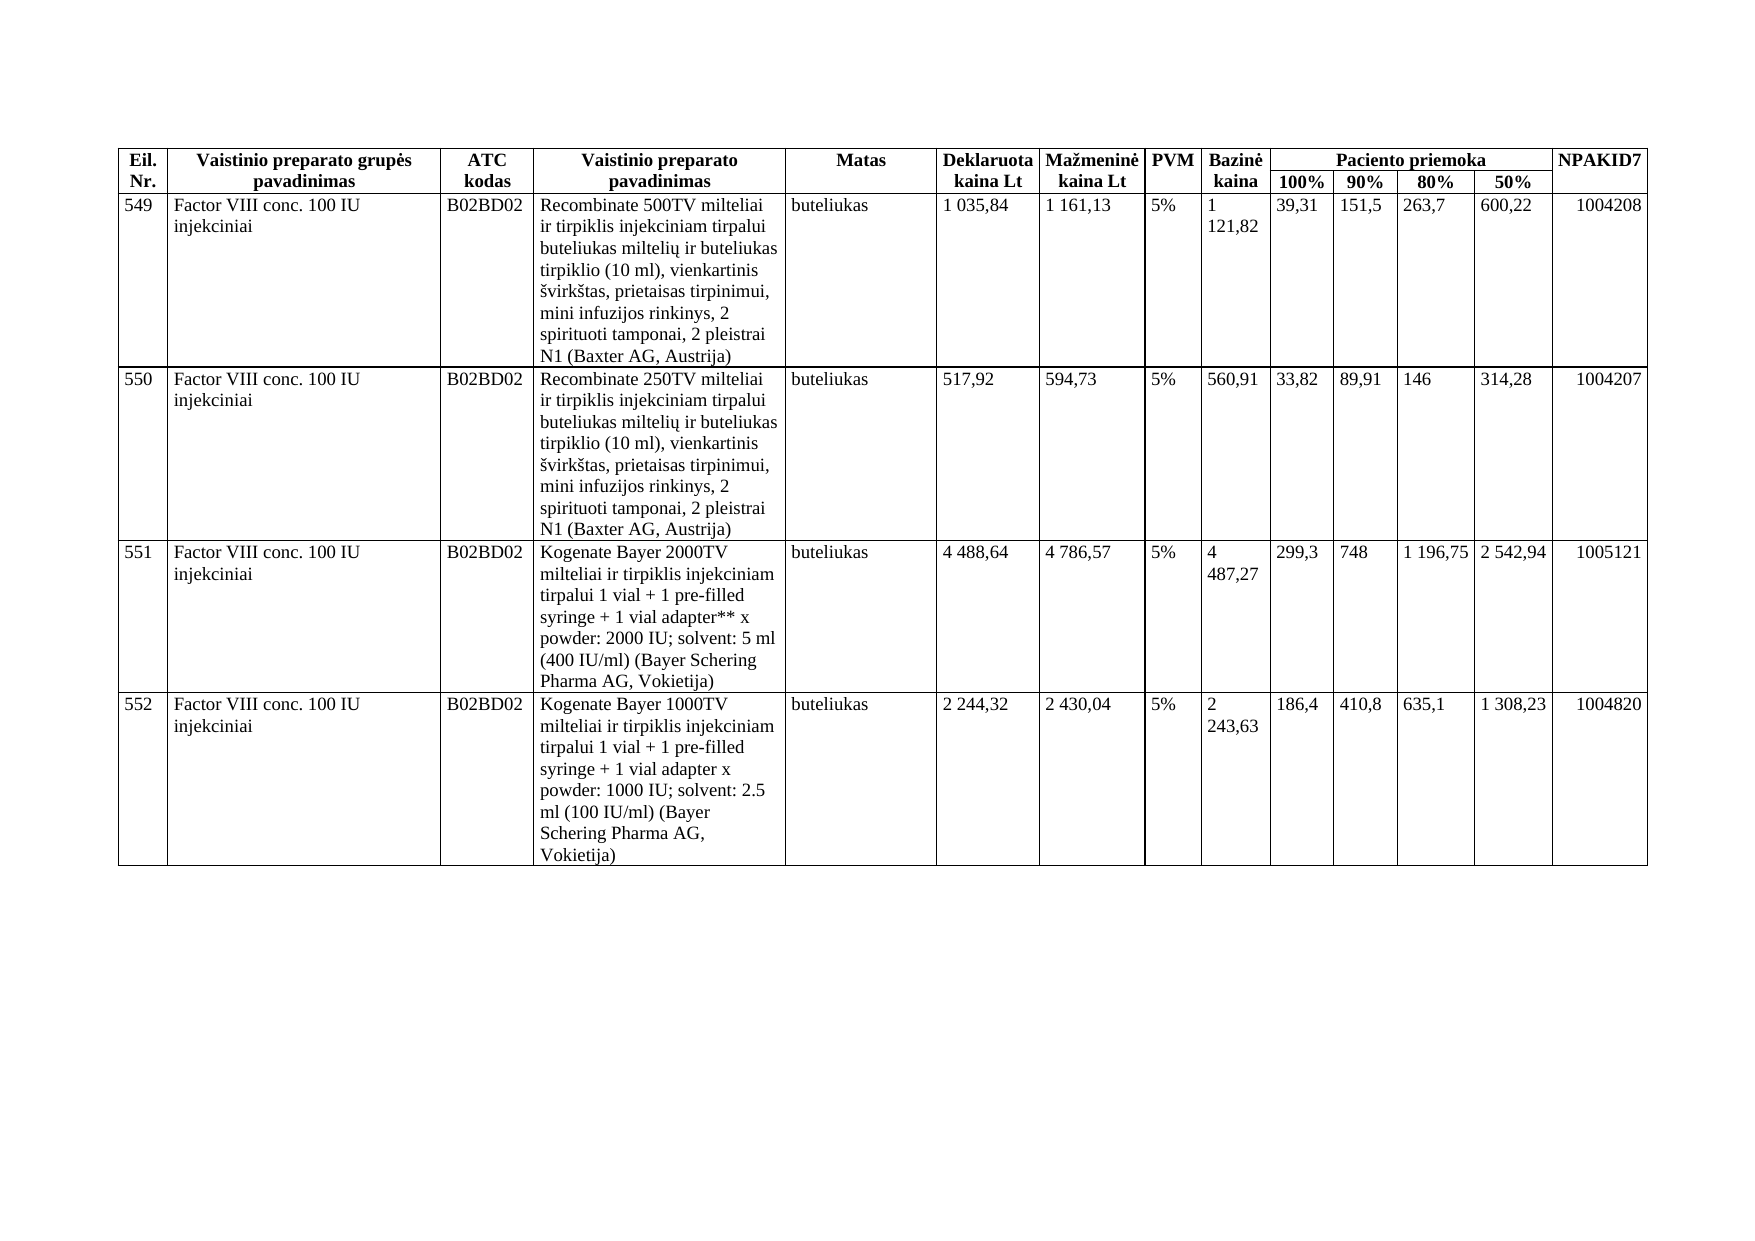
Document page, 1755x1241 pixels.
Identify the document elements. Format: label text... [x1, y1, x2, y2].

table_cell Factor VIII conc. 100 IU injekciniai [168, 194, 440, 366]
table_header Bazinė kaina Lt [1202, 149, 1270, 193]
table_header Deklaruota kaina Lt [937, 149, 1039, 193]
table_cell 50% [1475, 171, 1552, 193]
table_cell 4 786,57 [1040, 541, 1144, 692]
table_cell 186,4 [1271, 693, 1333, 865]
table_cell 100% [1271, 171, 1333, 193]
table_cell 1 196,75 [1398, 541, 1474, 692]
table_cell 4 487,27 [1202, 541, 1270, 692]
table_header Paciento priemoka [1271, 149, 1552, 170]
table_cell Factor VIII conc. 100 IU injekciniai [168, 693, 440, 865]
table_cell Recombinate 250TV milteliai ir tirpiklis injekciniam tirpalui buteliukas miltelių ir buteliukas tirpiklio (10 ml), vienkartinis švirkštas, prietaisas tirpinimui, mini infuzijos rinkinys, 2 spirituoti tamponai, 2 pleistrai N1 (Baxter AG, Austrija) [534, 368, 785, 540]
table_cell B02BD02 [441, 194, 533, 366]
table_header Vaistinio preparato grupės pavadinimas [168, 149, 440, 193]
table_cell buteliukas [786, 368, 936, 540]
table_cell 2 430,04 [1040, 693, 1144, 865]
table_header ATC kodas [441, 149, 533, 193]
table_cell 549 [119, 194, 167, 366]
table_cell 89,91 [1334, 368, 1397, 540]
table_cell 39,31 [1271, 194, 1333, 366]
table_cell 560,91 [1202, 368, 1270, 540]
table_cell buteliukas [786, 693, 936, 865]
table_cell 551 [119, 541, 167, 692]
table_cell Factor VIII conc. 100 IU injekciniai [168, 541, 440, 692]
table_cell buteliukas [786, 194, 936, 366]
table_cell 600,22 [1475, 194, 1552, 366]
table_cell 1004820 [1553, 693, 1647, 865]
table_header Eil. Nr. [119, 149, 167, 193]
table_cell B02BD02 [441, 368, 533, 540]
table_cell 5% [1146, 693, 1201, 865]
table_header NPAKID7 [1553, 149, 1647, 193]
table_cell B02BD02 [441, 541, 533, 692]
table_cell 1 035,84 [937, 194, 1039, 366]
table_cell 2 243,63 [1202, 693, 1270, 865]
table_cell 1 161,13 [1040, 194, 1144, 366]
table_header PVM [1146, 149, 1201, 193]
table_header Mažmeninė kaina Lt [1040, 149, 1144, 193]
table_cell 151,5 [1334, 194, 1397, 366]
table_cell 1 121,82 [1202, 194, 1270, 366]
table_cell 1004207 [1553, 368, 1647, 540]
table_cell 1005121 [1553, 541, 1647, 692]
table_cell 4 488,64 [937, 541, 1039, 692]
table_cell 146 [1398, 368, 1474, 540]
table_cell 410,8 [1334, 693, 1397, 865]
table_cell 1 308,23 [1475, 693, 1552, 865]
table_cell 263,7 [1398, 194, 1474, 366]
table_header Matas [786, 149, 936, 193]
table_cell 5% [1146, 194, 1201, 366]
table_cell Kogenate Bayer 2000TV milteliai ir tirpiklis injekciniam tirpalui 1 vial + 1 pre-filled syringe + 1 vial adapter** x powder: 2000 IU; solvent: 5 ml (400 IU/ml) (Bayer Schering Pharma AG, Vokietija) [534, 541, 785, 692]
table_cell 635,1 [1398, 693, 1474, 865]
table_cell 594,73 [1040, 368, 1144, 540]
table_cell 314,28 [1475, 368, 1552, 540]
table_cell 2 244,32 [937, 693, 1039, 865]
table_cell Recombinate 500TV milteliai ir tirpiklis injekciniam tirpalui buteliukas miltelių ir buteliukas tirpiklio (10 ml), vienkartinis švirkštas, prietaisas tirpinimui, mini infuzijos rinkinys, 2 spirituoti tamponai, 2 pleistrai N1 (Baxter AG, Austrija) [534, 194, 785, 366]
table_cell 748 [1334, 541, 1397, 692]
table_cell B02BD02 [441, 693, 533, 865]
table_cell 90% [1334, 171, 1397, 193]
table_cell 5% [1146, 541, 1201, 692]
table_cell 552 [119, 693, 167, 865]
table_cell 5% [1146, 368, 1201, 540]
table_header Vaistinio preparato pavadinimas [534, 149, 785, 193]
table_cell buteliukas [786, 541, 936, 692]
table_cell 299,3 [1271, 541, 1333, 692]
table_cell Factor VIII conc. 100 IU injekciniai [168, 368, 440, 540]
table_cell 517,92 [937, 368, 1039, 540]
table_cell 2 542,94 [1475, 541, 1552, 692]
table_cell 33,82 [1271, 368, 1333, 540]
table_cell 550 [119, 368, 167, 540]
table_cell 80% [1398, 171, 1474, 193]
table_cell 1004208 [1553, 194, 1647, 366]
table_cell Kogenate Bayer 1000TV milteliai ir tirpiklis injekciniam tirpalui 1 vial + 1 pre-filled syringe + 1 vial adapter x powder: 1000 IU; solvent: 2.5 ml (100 IU/ml) (Bayer Schering Pharma AG, Vokietija) [534, 693, 785, 865]
